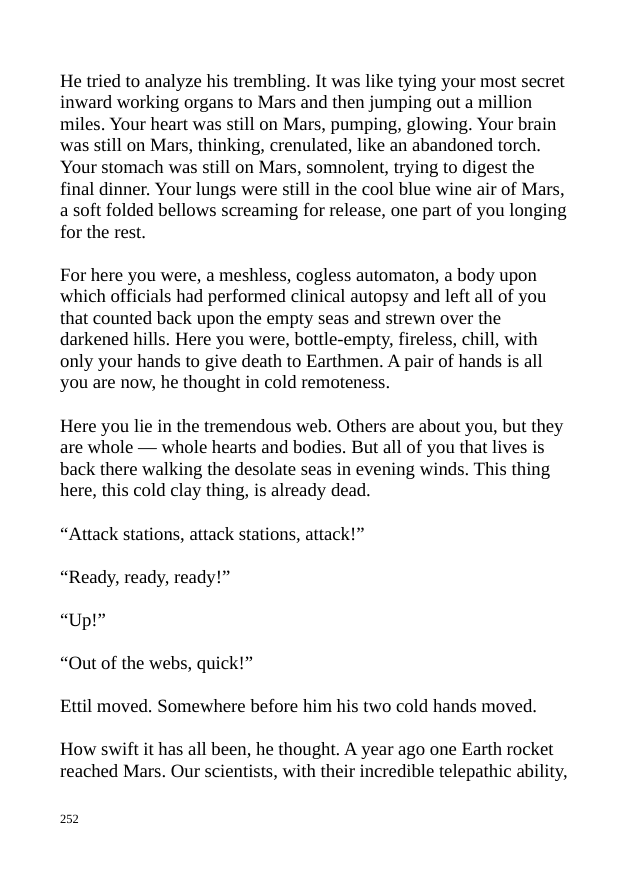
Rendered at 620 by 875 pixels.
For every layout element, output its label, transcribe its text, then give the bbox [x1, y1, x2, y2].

text He tried to analyze his trembling. It was like tying your most secret inward working organs to Mars and then jumping out a million miles. Your heart was still on Mars, pumping, glowing. Your brain was still on Mars, thinking, crenulated, like an abandoned torch. Your stomach was still on Mars, somnolent, trying to digest the final dinner. Your lungs were still in the cool blue wine air of Mars, a soft folded bellows screaming for release, one part of you longing for the rest. For here you were, a meshless, cogless automaton, a body upon which officials had performed clinical autopsy and left all of you that counted back upon the empty seas and strewn over the darkened hills. Here you were, bottle-empty, fireless, chill, with only your hands to give death to Earthmen. A pair of hands is all you are now, he thought in cold remoteness. Here you lie in the tremendous web. Others are about you, but they are whole — whole hearts and bodies. But all of you that lives is back there walking the desolate seas in evening winds. This thing here, this cold clay thing, is already dead. “Attack stations, attack stations, attack!” “Ready, ready, ready!” “Up!” “Out of the webs, quick!” Ettil moved. Somewhere before him his two cold hands moved. How swift it has all been, he thought. A year ago one Earth rocket reached Mars. Our scientists, with their incredible telepathic ability, [60, 48, 571, 781]
